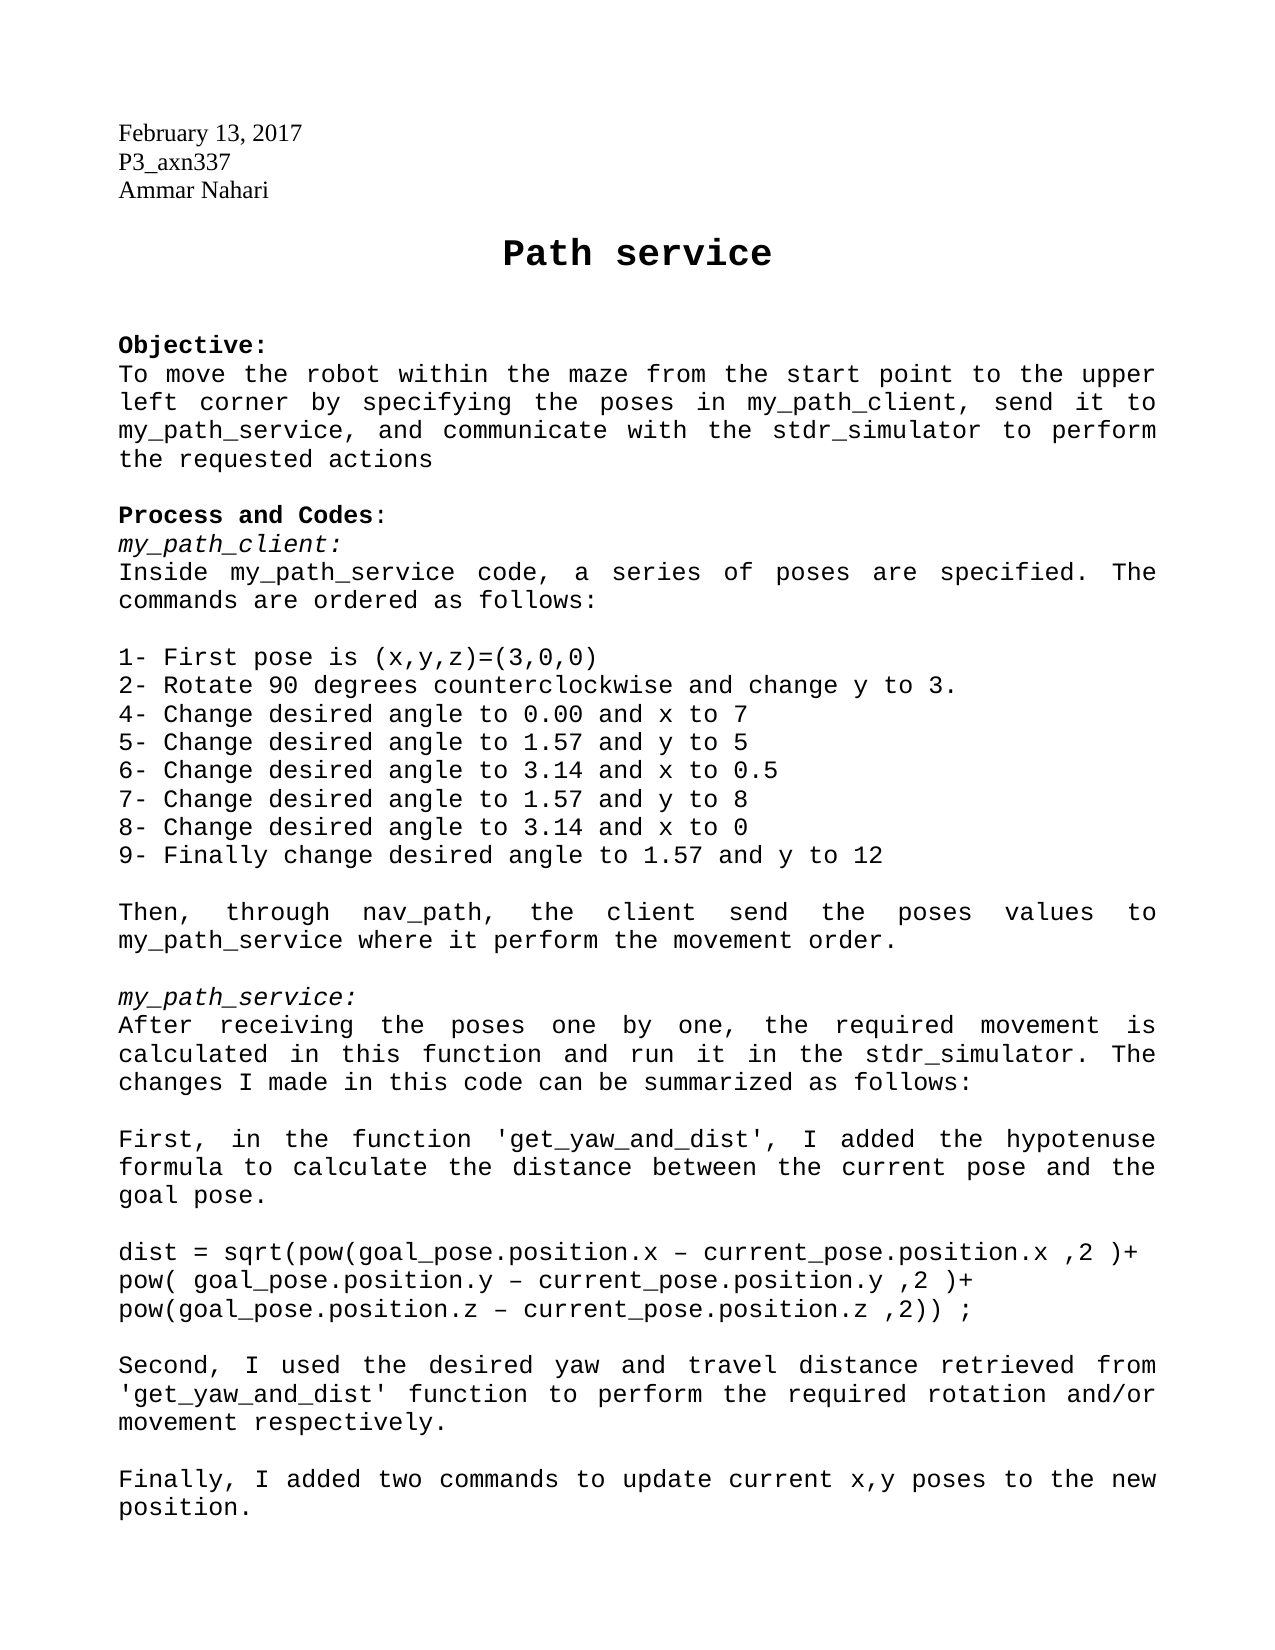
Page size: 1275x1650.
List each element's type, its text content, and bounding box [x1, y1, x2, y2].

text 2- Rotate 90 degrees counterclockwise and change y to 3. [118, 673, 1157, 701]
text After receiving the poses one by one, the required movement is calculated in this function and run it in the stdr_simulator. The changes I made in this code can be summarized as follows: [118, 1013, 1157, 1098]
text Then, through nav_path, the client send the poses values to my_path_service where it perform the movement order. [118, 900, 1157, 956]
text Second, I used the desired yaw and travel distance retrieved from 'get_yaw_and_dist' function to perform the required rotation and/or movement respectively. [118, 1353, 1157, 1438]
text To move the robot within the maze from the start point to the upper left corner by specifying the poses in my_path_client, send it to my_path_service, and communicate with the stdr_simulator to perform the requested actions [118, 361, 1157, 475]
text Finally, I added two commands to update current x,y poses to the new position. [118, 1466, 1157, 1523]
text Process and Codes: [118, 503, 1157, 531]
text my_path_service: [118, 985, 1157, 1013]
text Objective: [118, 333, 1157, 361]
text 6- Change desired angle to 3.14 and x to 0.5 [118, 758, 1157, 786]
text 9- Finally change desired angle to 1.57 and y to 12 [118, 843, 1157, 871]
text Inside my_path_service code, a series of poses are specified. The commands are ordered as follows: [118, 560, 1157, 616]
text 8- Change desired angle to 3.14 and x to 0 [118, 815, 1157, 843]
text 4- Change desired angle to 0.00 and x to 7 [118, 701, 1157, 730]
text 1- First pose is (x,y,z)=(3,0,0) [118, 645, 1157, 673]
text my_path_client: [118, 531, 1157, 560]
text dist = sqrt(pow(goal_pose.position.x – current_pose.position.x ,2 )+ pow( goal_pose.position.y – current_pose.position.y ,2 )+ pow(goal_pose.position.z – current_pose.position.z ,2)) ; [118, 1240, 1157, 1325]
text 7- Change desired angle to 1.57 and y to 8 [118, 786, 1157, 815]
text First, in the function 'get_yaw_and_dist', I added the hypotenuse formula to calculate the distance between the current pose and the goal pose. [118, 1126, 1157, 1211]
text 5- Change desired angle to 1.57 and y to 5 [118, 730, 1157, 758]
text Path service [118, 234, 1157, 276]
